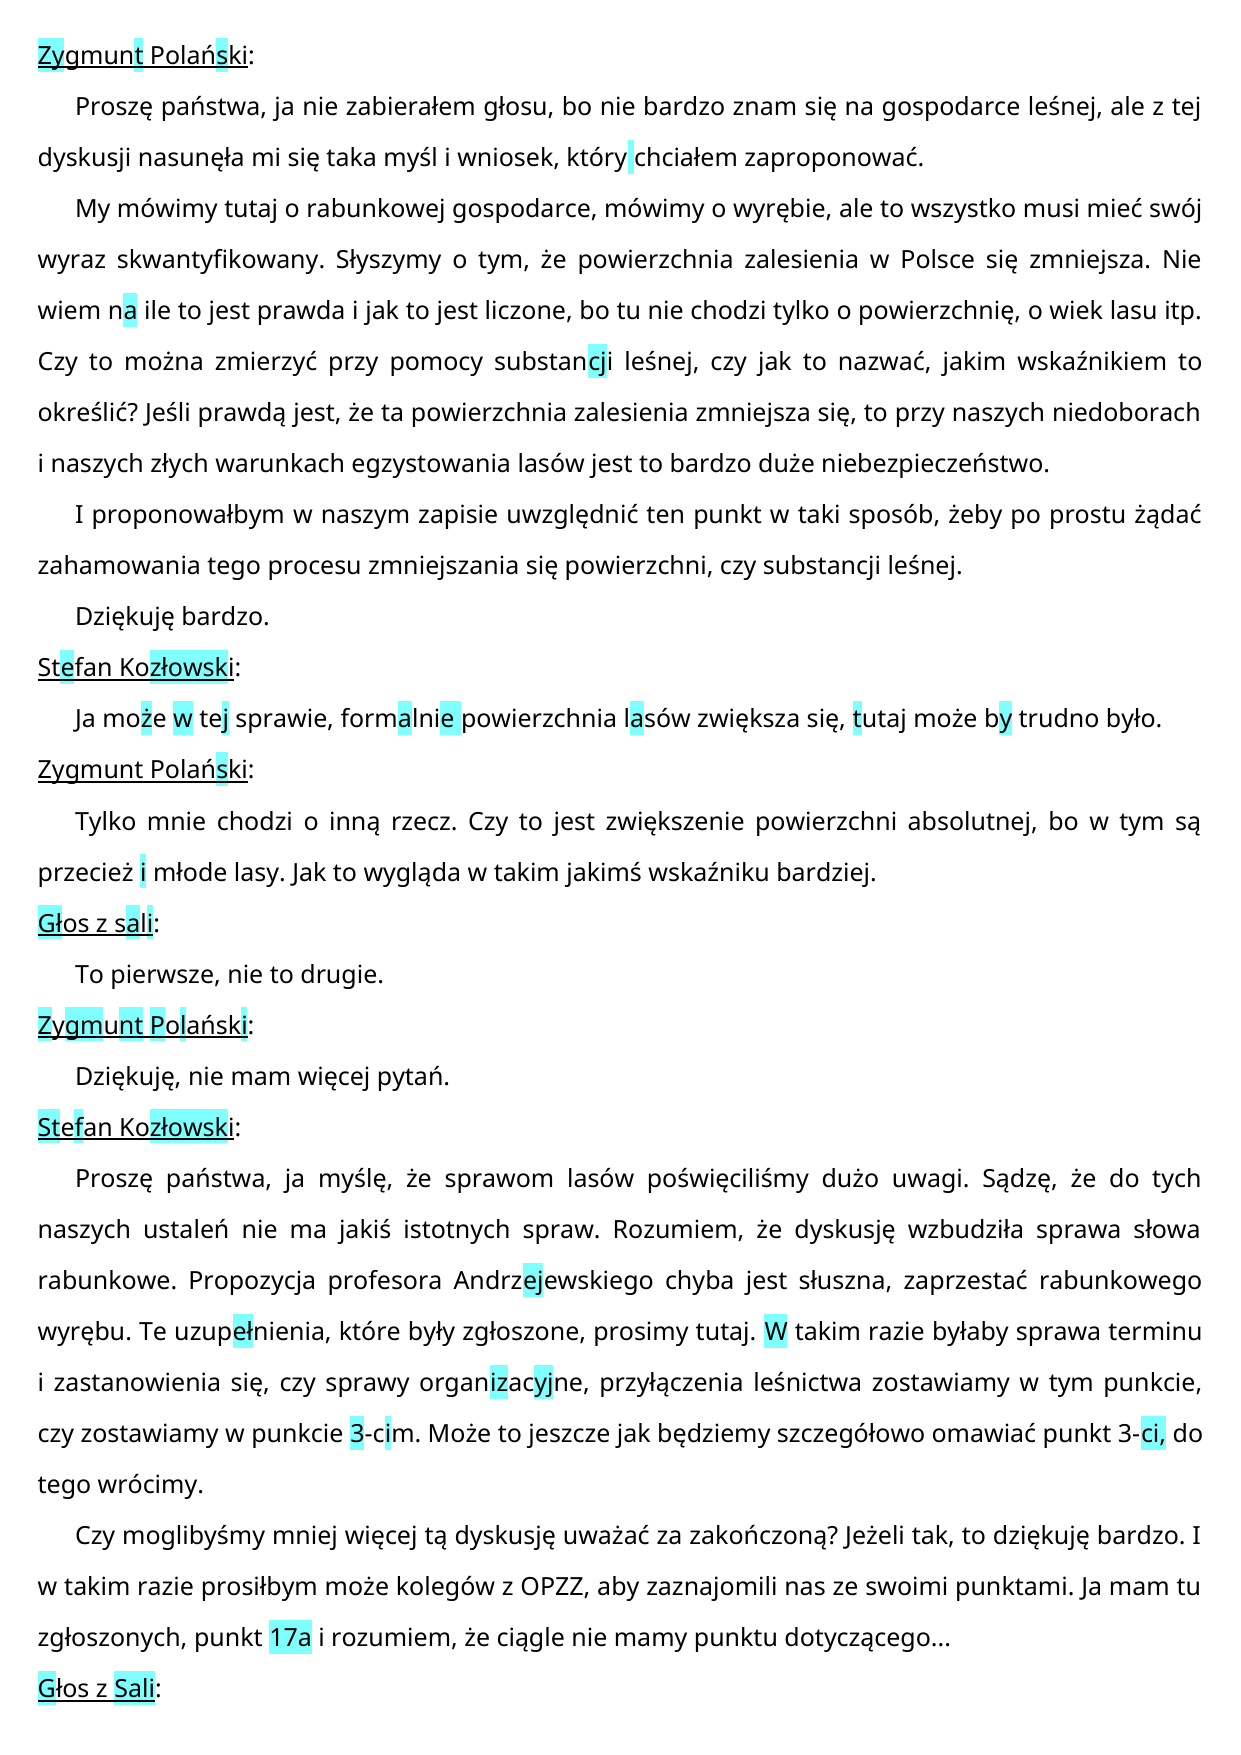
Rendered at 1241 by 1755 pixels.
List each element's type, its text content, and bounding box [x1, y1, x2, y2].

text Dziękuję, nie mam więcej pytań. [37, 1058, 1203, 1092]
text Stefan Kozłowski: [37, 650, 1203, 684]
text Stefan Kozłowski: [37, 1109, 1203, 1143]
text Dziękuję bardzo. [37, 599, 1203, 633]
text Zygmunt Polański: [37, 1007, 1203, 1041]
text I proponowałbym w naszym zapisie uwzględnić ten punkt w taki sposób, żeby po prostu żądać zahamowania tego procesu zmniejszania się powierzchni, czy substancji leśnej. [37, 497, 1203, 582]
text Proszę państwa, ja nie zabierałem głosu, bo nie bardzo znam się na gospodarce leśnej, ale z tej dyskusji nasunęła mi się taka myśl i wniosek, który chciałem zaproponować. [37, 88, 1203, 174]
text Czy moglibyśmy mniej więcej tą dyskusję uważać za zakończoną? Jeżeli tak, to dziękuję bardzo. I w takim razie prosiłbym może kolegów z OPZZ, aby zaznajomili nas ze swoimi punktami. Ja mam tu zgłoszonych, punkt 17a i rozumiem, że ciągle nie mamy punktu dotyczącego... [37, 1518, 1203, 1654]
text Proszę państwa, ja myślę, że sprawom lasów poświęciliśmy dużo uwagi. Sądzę, że do tych naszych ustaleń nie ma jakiś istotnych spraw. Rozumiem, że dyskusję wzbudziła sprawa słowa rabunkowe. Propozycja profesora Andrzejewskiego chyba jest słuszna, zaprzestać rabunkowego wyrębu. Te uzupełnienia, które były zgłoszone, prosimy tutaj. W takim razie byłaby sprawa terminu i zastanowienia się, czy sprawy organizacyjne, przyłączenia leśnictwa zostawiamy w tym punkcie, czy zostawiamy w punkcie 3-cim. Może to jeszcze jak będziemy szczegółowo omawiać punkt 3-ci, do tego wrócimy. [37, 1160, 1203, 1501]
text Ja może w tej sprawie, formalnie powierzchnia lasów zwiększa się, tutaj może by trudno było. [37, 701, 1203, 735]
text Tylko mnie chodzi o inną rzecz. Czy to jest zwiększenie powierzchni absolutnej, bo w tym są przecież i młode lasy. Jak to wygląda w takim jakimś wskaźniku bardziej. [37, 803, 1203, 888]
text Głos z sali: [37, 905, 1203, 939]
text Głos z Sali: [37, 1671, 1203, 1705]
text To pierwsze, nie to drugie. [37, 956, 1203, 990]
text My mówimy tutaj o rabunkowej gospodarce, mówimy o wyrębie, ale to wszystko musi mieć swój wyraz skwantyfikowany. Słyszymy o tym, że powierzchnia zalesienia w Polsce się zmniejsza. Nie wiem na ile to jest prawda i jak to jest liczone, bo tu nie chodzi tylko o powierzchnię, o wiek lasu itp. Czy to można zmierzyć przy pomocy substancji leśnej, czy jak to nazwać, jakim wskaźnikiem to określić? Jeśli prawdą jest, że ta powierzchnia zalesienia zmniejsza się, to przy naszych niedoborach i naszych złych warunkach egzystowania lasów jest to bardzo duże niebezpieczeństwo. [37, 191, 1203, 480]
text Zygmunt Polański: [37, 37, 1203, 72]
text Zygmunt Polański: [37, 752, 1203, 786]
